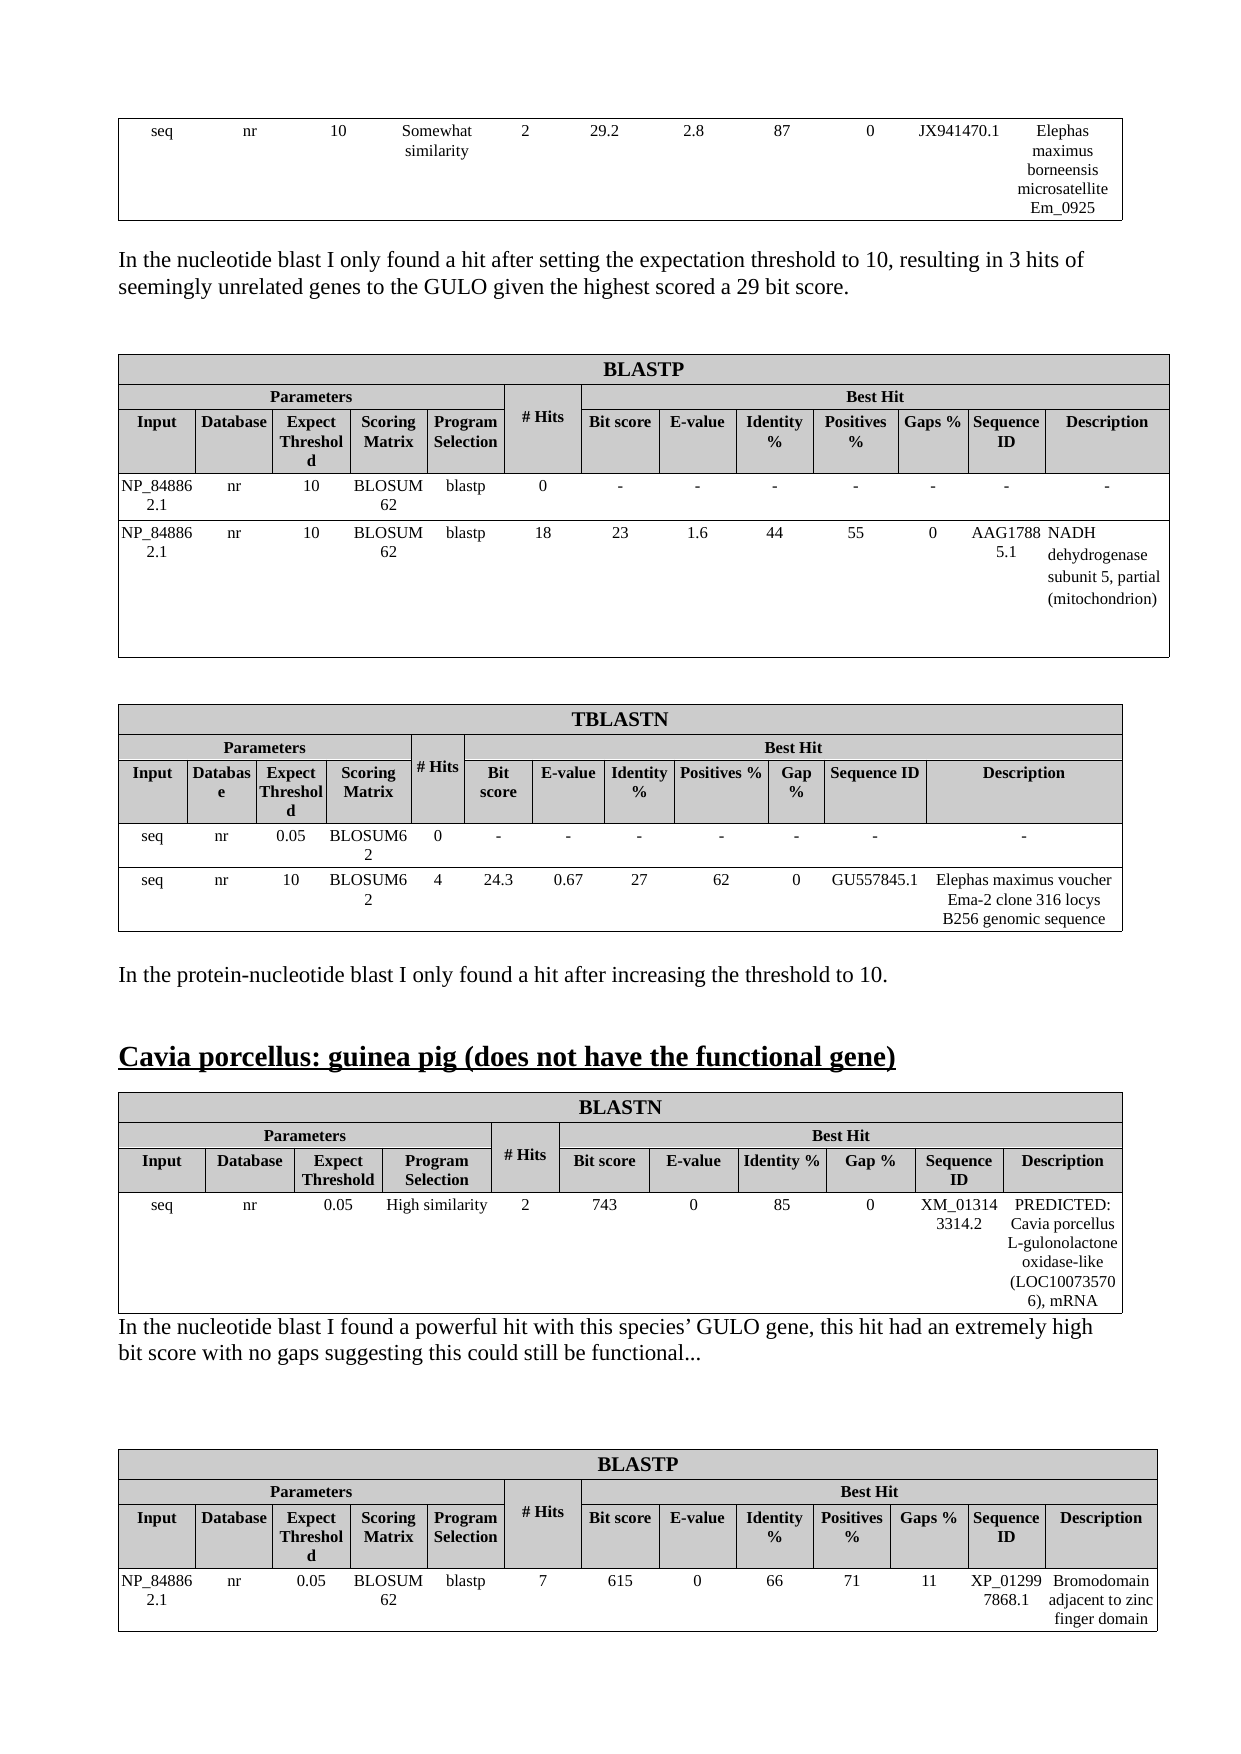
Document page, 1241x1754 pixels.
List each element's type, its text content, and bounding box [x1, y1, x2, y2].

text Cavia porcellus: guinea pig (does not have the functional gene) [118, 1039, 1122, 1073]
table_cell Identity % [739, 1149, 826, 1192]
table_cell Best Hit [560, 1123, 1122, 1147]
table_cell Database [206, 1149, 294, 1192]
table_cell - [926, 824, 1122, 867]
table_cell 10 [273, 521, 350, 657]
table_cell nr [205, 119, 294, 220]
table_cell Expect Threshold [273, 410, 350, 473]
table_cell Input [119, 410, 195, 473]
table_cell Bit score [465, 761, 532, 823]
table_cell 27 [604, 868, 674, 931]
table_cell Database [188, 761, 256, 823]
table_cell Sequence ID [825, 761, 926, 823]
table_header TBLASTN [119, 705, 1122, 734]
table_cell 0 [649, 1193, 738, 1313]
table_cell Description [927, 761, 1122, 823]
table_cell seq [119, 824, 187, 867]
table_cell Parameters [119, 1123, 491, 1147]
table_cell nr [195, 1569, 272, 1631]
table_cell Bromodomain adjacent to zinc finger domain [1045, 1569, 1157, 1631]
table_cell GU557845.1 [824, 868, 926, 931]
table_cell NP_848862.1 [119, 474, 195, 519]
table_cell XM_013143314.2 [915, 1193, 1003, 1313]
table_cell 0.05 [294, 1193, 382, 1313]
table_cell JX941470.1 [915, 119, 1003, 220]
table_cell Somewhat similarity [383, 119, 491, 220]
text In the nucleotide blast I found a powerful hit with this species’ GULO gene, this hit had an extremely high bit score with no gaps suggesting this could still be functional... [118, 1314, 1122, 1394]
table_cell 0 [826, 1193, 915, 1313]
table_cell NP_848862.1 [119, 521, 195, 657]
table_cell Description [1046, 1505, 1157, 1568]
table_cell - [659, 474, 736, 519]
table_cell Expect Threshold [295, 1149, 382, 1192]
table_cell 10 [294, 119, 382, 220]
table_cell 0 [769, 868, 824, 931]
table_cell 44 [736, 521, 813, 657]
table_header BLASTN [119, 1093, 1122, 1122]
table_cell - [604, 824, 674, 867]
table_cell 4 [411, 868, 464, 931]
table_cell Gaps % [891, 1505, 968, 1568]
table_cell Identity % [605, 761, 674, 823]
text In the protein-nucleotide blast I only found a hit after increasing the threshold to 10. [118, 932, 1122, 1020]
table_cell 24.3 [465, 868, 532, 931]
table_cell BLOSUM62 [350, 521, 427, 657]
table_cell Scoring Matrix [351, 1505, 427, 1568]
table_cell Gap % [827, 1149, 915, 1192]
table_cell Input [119, 1149, 205, 1192]
table_cell 29.2 [559, 119, 649, 220]
table_cell blastp [427, 474, 504, 519]
table_cell 18 [504, 521, 581, 657]
table_cell Description [1046, 410, 1169, 473]
table_cell Bit score [582, 1505, 659, 1568]
table_cell Sequence ID [916, 1149, 1003, 1192]
table_cell # Hits [505, 1480, 581, 1568]
table_cell 0 [411, 824, 464, 867]
table_cell seq [119, 868, 187, 931]
table_cell BLOSUM62 [350, 1569, 427, 1631]
table_cell 23 [581, 521, 659, 657]
table_cell 85 [738, 1193, 826, 1313]
table_cell Program Selection [428, 1505, 504, 1568]
table_cell Program Selection [383, 1149, 491, 1192]
table_cell 743 [559, 1193, 649, 1313]
table_cell - [532, 824, 604, 867]
table_cell seq [119, 119, 205, 220]
table_cell 0 [504, 474, 581, 519]
table_cell Bit score [582, 410, 659, 473]
table_cell 0.67 [532, 868, 604, 931]
table_cell nr [187, 868, 256, 931]
table_cell - [581, 474, 659, 519]
table_cell Expect Threshold [257, 761, 326, 823]
table_cell Gaps % [899, 410, 968, 473]
table_cell E-value [650, 1149, 738, 1192]
table_cell 2 [491, 119, 559, 220]
table_cell Positives % [814, 1505, 890, 1568]
table_cell blastp [427, 521, 504, 657]
table_cell Sequence ID [969, 410, 1045, 473]
text In the nucleotide blast I only found a hit after setting the expectation threshold to 10, resulting in 3 hits of seemingly unrelated genes to the GULO given the highest scored a 29 bit score. [118, 221, 1122, 354]
table_cell High similarity [383, 1193, 491, 1313]
table_cell - [1045, 474, 1169, 519]
table_cell Best Hit [582, 385, 1169, 409]
table_cell AAG17885.1 [968, 521, 1045, 657]
table_cell Best Hit [465, 735, 1122, 759]
table_cell Input [119, 1505, 195, 1568]
table_cell 7 [504, 1569, 581, 1631]
table_cell Description [1004, 1149, 1122, 1192]
table_cell Elephas maximus voucher Ema-2 clone 316 locys B256 genomic sequence [926, 868, 1122, 931]
table_cell seq [119, 1193, 205, 1313]
table_cell - [824, 824, 926, 867]
table_cell 55 [813, 521, 898, 657]
table_cell nr [195, 521, 272, 657]
table_cell 62 [674, 868, 768, 931]
table_cell XP_012997868.1 [968, 1569, 1045, 1631]
table_cell Best Hit [582, 1480, 1157, 1504]
table_cell Expect Threshold [273, 1505, 350, 1568]
table_cell 87 [738, 119, 826, 220]
table_cell 0.05 [273, 1569, 350, 1631]
table_cell nr [187, 824, 256, 867]
table_cell 0.05 [256, 824, 326, 867]
table_cell BLOSUM62 [326, 824, 411, 867]
table_cell E-value [660, 410, 736, 473]
table_cell Positives % [814, 410, 898, 473]
table_cell 615 [581, 1569, 659, 1631]
table_cell 71 [813, 1569, 890, 1631]
table_cell Database [196, 1505, 272, 1568]
table_cell 1.6 [659, 521, 736, 657]
table_cell Database [196, 410, 272, 473]
table_cell Parameters [119, 385, 504, 409]
table_cell NADH dehydrogenase subunit 5, partial (mitochondrion) [1045, 521, 1169, 657]
table_cell Identity % [737, 1505, 813, 1568]
table_cell Identity % [737, 410, 813, 473]
table_cell # Hits [412, 735, 464, 823]
table_cell 0 [659, 1569, 736, 1631]
table_cell BLOSUM62 [350, 474, 427, 519]
table_header BLASTP [119, 355, 1169, 384]
table_cell # Hits [492, 1123, 559, 1192]
table_cell - [898, 474, 968, 519]
table_cell Bit score [560, 1149, 649, 1192]
table_cell 2.8 [649, 119, 738, 220]
table_cell Scoring Matrix [327, 761, 411, 823]
table_cell - [674, 824, 768, 867]
table_cell - [736, 474, 813, 519]
table_cell E-value [660, 1505, 736, 1568]
table_cell - [968, 474, 1045, 519]
table_cell 0 [898, 521, 968, 657]
table_cell - [465, 824, 532, 867]
table_cell PREDICTED: Cavia porcellus L-gulonolactone oxidase-like (LOC100735706), mRNA [1003, 1193, 1122, 1313]
table_cell Program Selection [428, 410, 504, 473]
table_cell nr [205, 1193, 294, 1313]
table_cell blastp [427, 1569, 504, 1631]
table_cell NP_848862.1 [119, 1569, 195, 1631]
table_header BLASTP [119, 1450, 1157, 1479]
table_cell E-value [533, 761, 604, 823]
table_cell 11 [890, 1569, 968, 1631]
table_cell 66 [736, 1569, 813, 1631]
table_cell nr [195, 474, 272, 519]
table_cell 2 [491, 1193, 559, 1313]
table_cell 0 [826, 119, 915, 220]
table_cell 10 [273, 474, 350, 519]
table_cell Gap % [769, 761, 824, 823]
table_cell # Hits [505, 385, 581, 473]
table_cell - [813, 474, 898, 519]
table_cell Scoring Matrix [351, 410, 427, 473]
table_cell BLOSUM62 [326, 868, 411, 931]
table_cell Sequence ID [969, 1505, 1045, 1568]
table_cell 10 [256, 868, 326, 931]
table_cell Elephas maximus borneensis microsatellite Em_0925 [1003, 119, 1122, 220]
table_cell Parameters [119, 1480, 504, 1504]
table_cell Parameters [119, 735, 411, 759]
table_cell - [769, 824, 824, 867]
table_cell Input [119, 761, 187, 823]
table_cell Positives % [675, 761, 768, 823]
